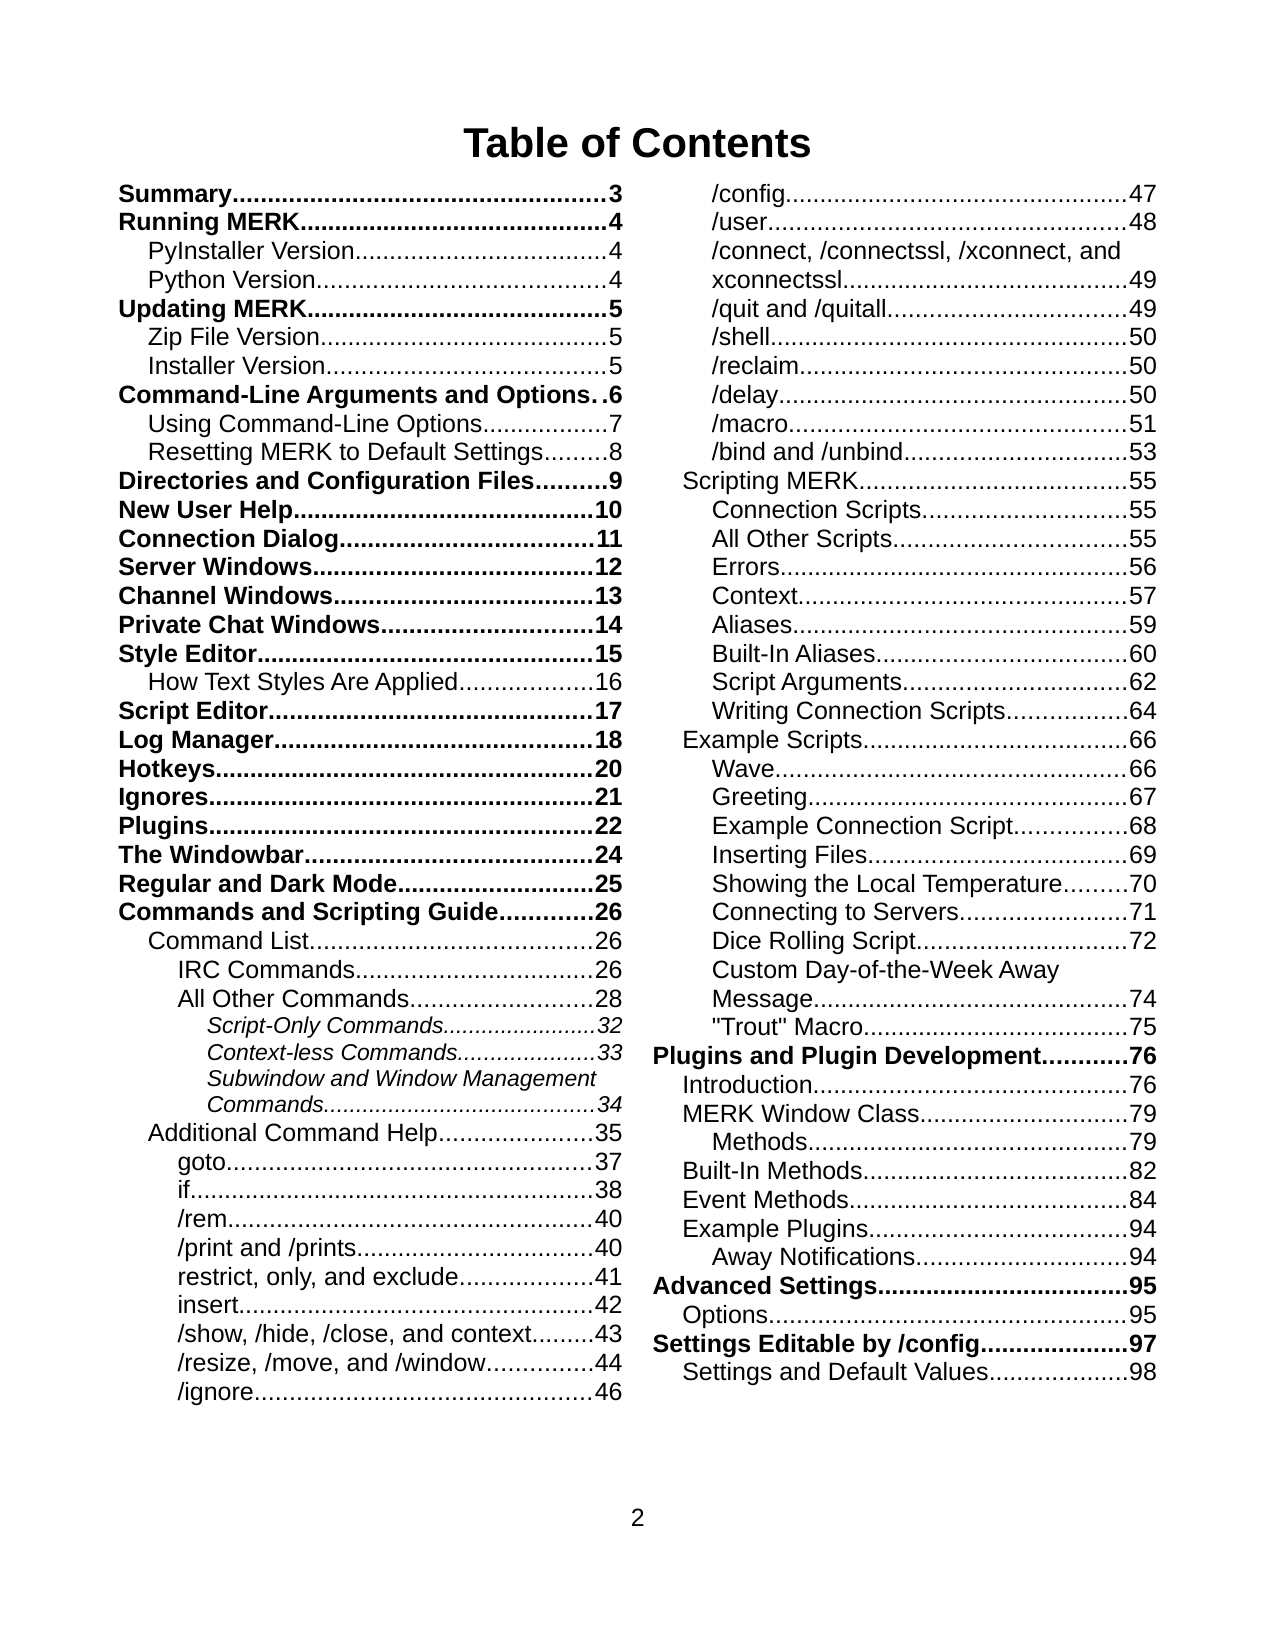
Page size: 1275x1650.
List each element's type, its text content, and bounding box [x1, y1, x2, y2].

text Writing Connection Scripts 64 [712, 696, 1157, 725]
text Away Notifications 94 [712, 1242, 1157, 1271]
text All Other Commands 28 [177, 983, 622, 1012]
text restrict, only, and exclude 41 [177, 1261, 622, 1290]
text Zip File Version 5 [148, 322, 622, 351]
text Built-In Methods 82 [682, 1156, 1157, 1185]
text /user 48 [712, 207, 1157, 236]
text Connection Scripts 55 [712, 495, 1157, 523]
text IRC Commands 26 [177, 955, 622, 983]
text /bind and /unbind 53 [712, 437, 1157, 466]
text Directories and Configuration Files 9 [118, 466, 622, 495]
text Dice Rolling Script 72 [712, 926, 1157, 955]
text Scripting MERK 55 [682, 466, 1157, 495]
text Methods 79 [712, 1127, 1157, 1156]
text "Trout" Macro 75 [712, 1012, 1157, 1041]
text Server Windows 12 [118, 552, 622, 581]
text Command List 26 [148, 926, 622, 955]
text Updating MERK 5 [118, 293, 622, 322]
text /macro 51 [712, 408, 1157, 437]
text The Windowbar 24 [118, 840, 622, 868]
text Command-Line Arguments and Options 6 [118, 380, 622, 408]
text /show, /hide, /close, and context 43 [177, 1319, 622, 1348]
text Custom Day-of-the-Week Away Message 74 [712, 955, 1157, 1012]
text Summary 3 [118, 178, 622, 207]
text Log Manager 18 [118, 725, 622, 753]
text Wave 66 [712, 753, 1157, 782]
text Showing the Local Temperature 70 [712, 868, 1157, 897]
text /ignore 46 [177, 1376, 622, 1405]
text Inserting Files 69 [712, 840, 1157, 868]
text Script Editor 17 [118, 696, 622, 725]
text Installer Version 5 [148, 351, 622, 380]
text /delay 50 [712, 380, 1157, 408]
text Plugins and Plugin Development 76 [652, 1041, 1157, 1070]
text insert 42 [177, 1290, 622, 1319]
text /config 47 [712, 178, 1157, 207]
text Example Connection Script 68 [712, 811, 1157, 840]
text /shell 50 [712, 322, 1157, 351]
text /print and /prints 40 [177, 1233, 622, 1261]
text Errors 56 [712, 552, 1157, 581]
text Connecting to Servers 71 [712, 897, 1157, 926]
text Built-In Aliases 60 [712, 638, 1157, 667]
text Context 57 [712, 581, 1157, 610]
text Example Plugins 94 [682, 1213, 1157, 1242]
text Advanced Settings 95 [652, 1271, 1157, 1300]
text Script Arguments 62 [712, 667, 1157, 696]
text Options 95 [682, 1300, 1157, 1328]
text New User Help 10 [118, 495, 622, 523]
text Regular and Dark Mode 25 [118, 868, 622, 897]
text Additional Command Help 35 [148, 1118, 622, 1146]
text Channel Windows 13 [118, 581, 622, 610]
subtitle Table of Contents [118, 118, 1157, 166]
text Settings Editable by /config 97 [652, 1328, 1157, 1357]
text /quit and /quitall 49 [712, 293, 1157, 322]
text Style Editor 15 [118, 638, 622, 667]
text MERK Window Class 79 [682, 1098, 1157, 1127]
text Aliases 59 [712, 610, 1157, 638]
text Connection Dialog 11 [118, 523, 622, 552]
text Plugins 22 [118, 811, 622, 840]
text Ignores 21 [118, 782, 622, 811]
text Settings and Default Values 98 [682, 1357, 1157, 1386]
text Private Chat Windows 14 [118, 610, 622, 638]
text Commands and Scripting Guide 26 [118, 897, 622, 926]
text Context-less Commands 33 [207, 1039, 622, 1065]
text Example Scripts 66 [682, 725, 1157, 753]
text PyInstaller Version 4 [148, 236, 622, 265]
text Introduction 76 [682, 1070, 1157, 1098]
text Greeting 67 [712, 782, 1157, 811]
text All Other Scripts 55 [712, 523, 1157, 552]
text /connect, /connectssl, /xconnect, and xconnectssl 49 [712, 236, 1157, 293]
text /resize, /move, and /window 44 [177, 1348, 622, 1376]
text Resetting MERK to Default Settings 8 [148, 437, 622, 466]
text Script-Only Commands 32 [207, 1012, 622, 1039]
text Python Version 4 [148, 265, 622, 293]
text Running MERK 4 [118, 207, 622, 236]
text Using Command-Line Options 7 [148, 408, 622, 437]
text Event Methods 84 [682, 1185, 1157, 1213]
text /reclaim 50 [712, 351, 1157, 380]
text goto 37 [177, 1146, 622, 1175]
text How Text Styles Are Applied 16 [148, 667, 622, 696]
text /rem 40 [177, 1204, 622, 1233]
text Subwindow and Window Management Commands 34 [207, 1065, 622, 1118]
text if 38 [177, 1175, 622, 1204]
text Hotkeys 20 [118, 753, 622, 782]
